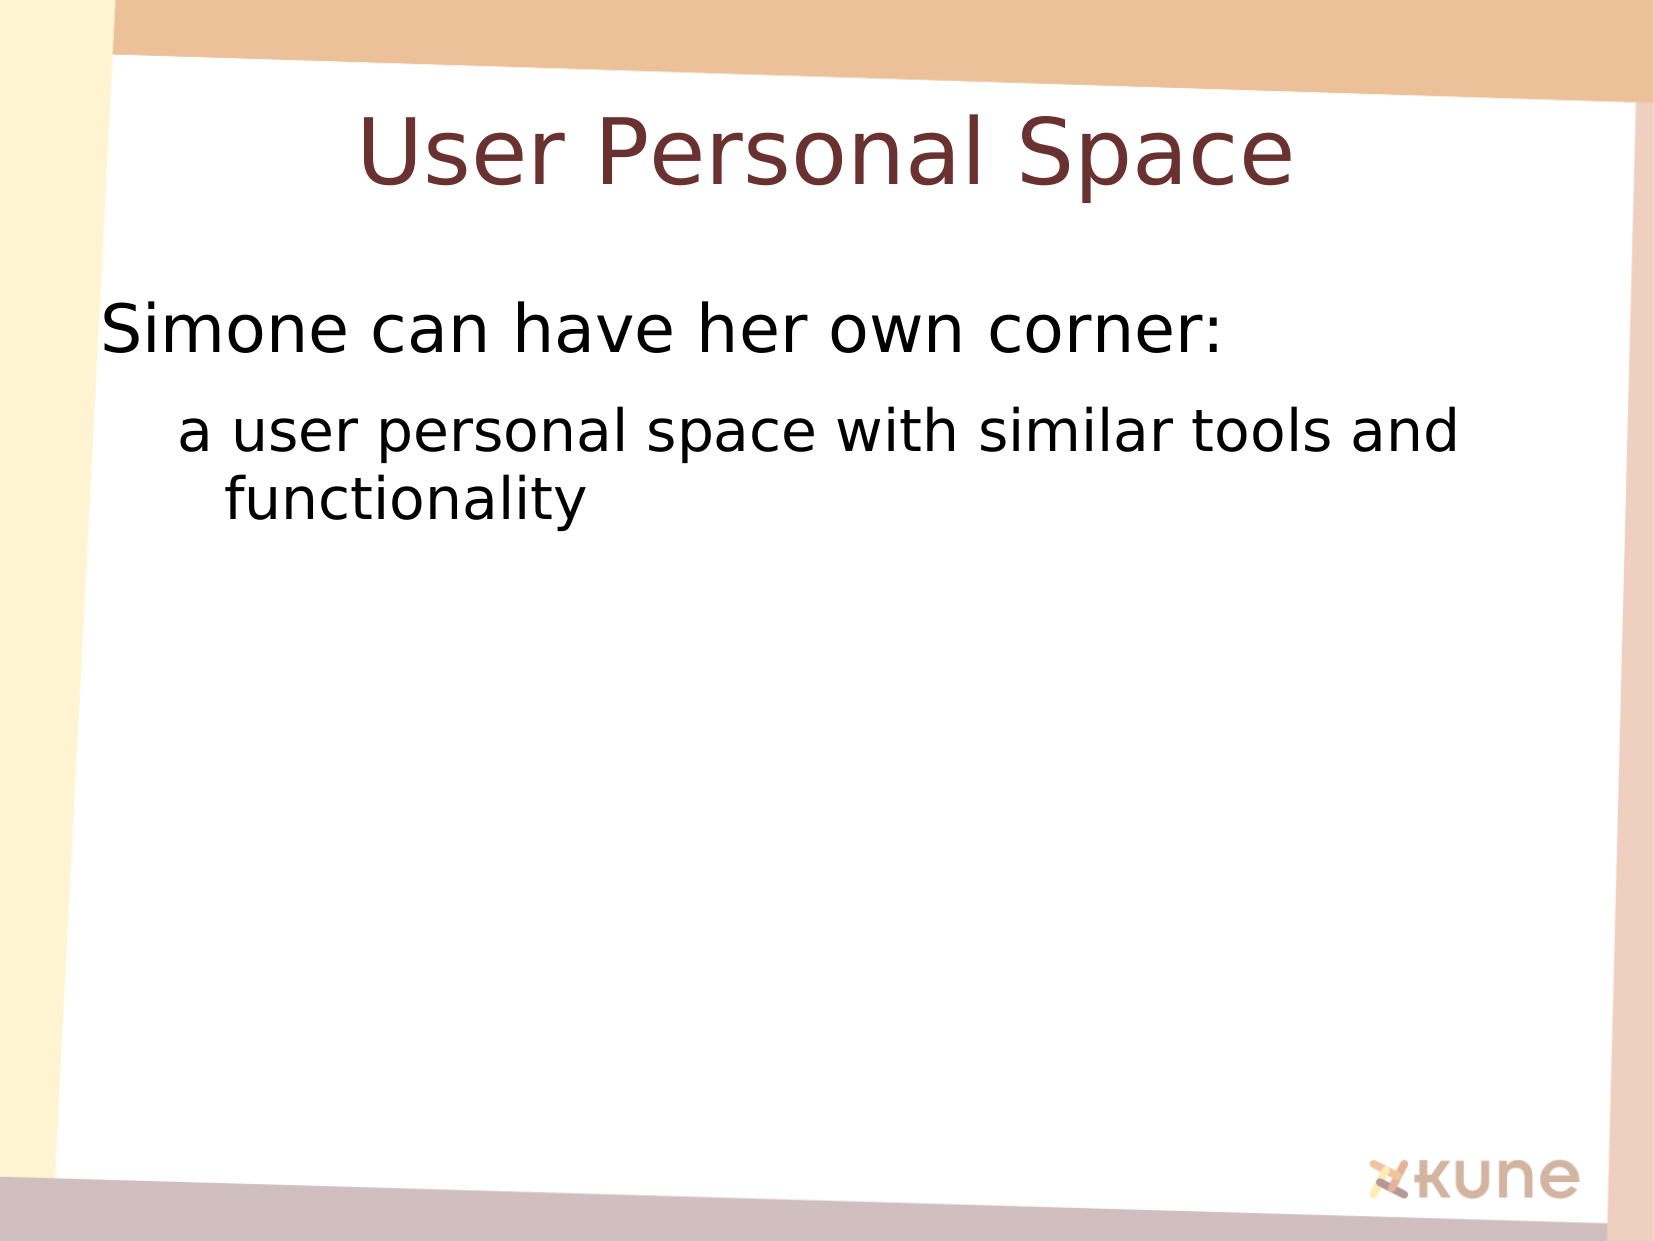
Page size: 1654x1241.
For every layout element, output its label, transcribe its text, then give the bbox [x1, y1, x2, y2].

picture [0, 0, 1654, 1241]
list Simone can have her own corner: a user personal space with similar tools and functionality [82, 290, 1571, 1094]
title User Personal Space [82, 56, 1571, 250]
